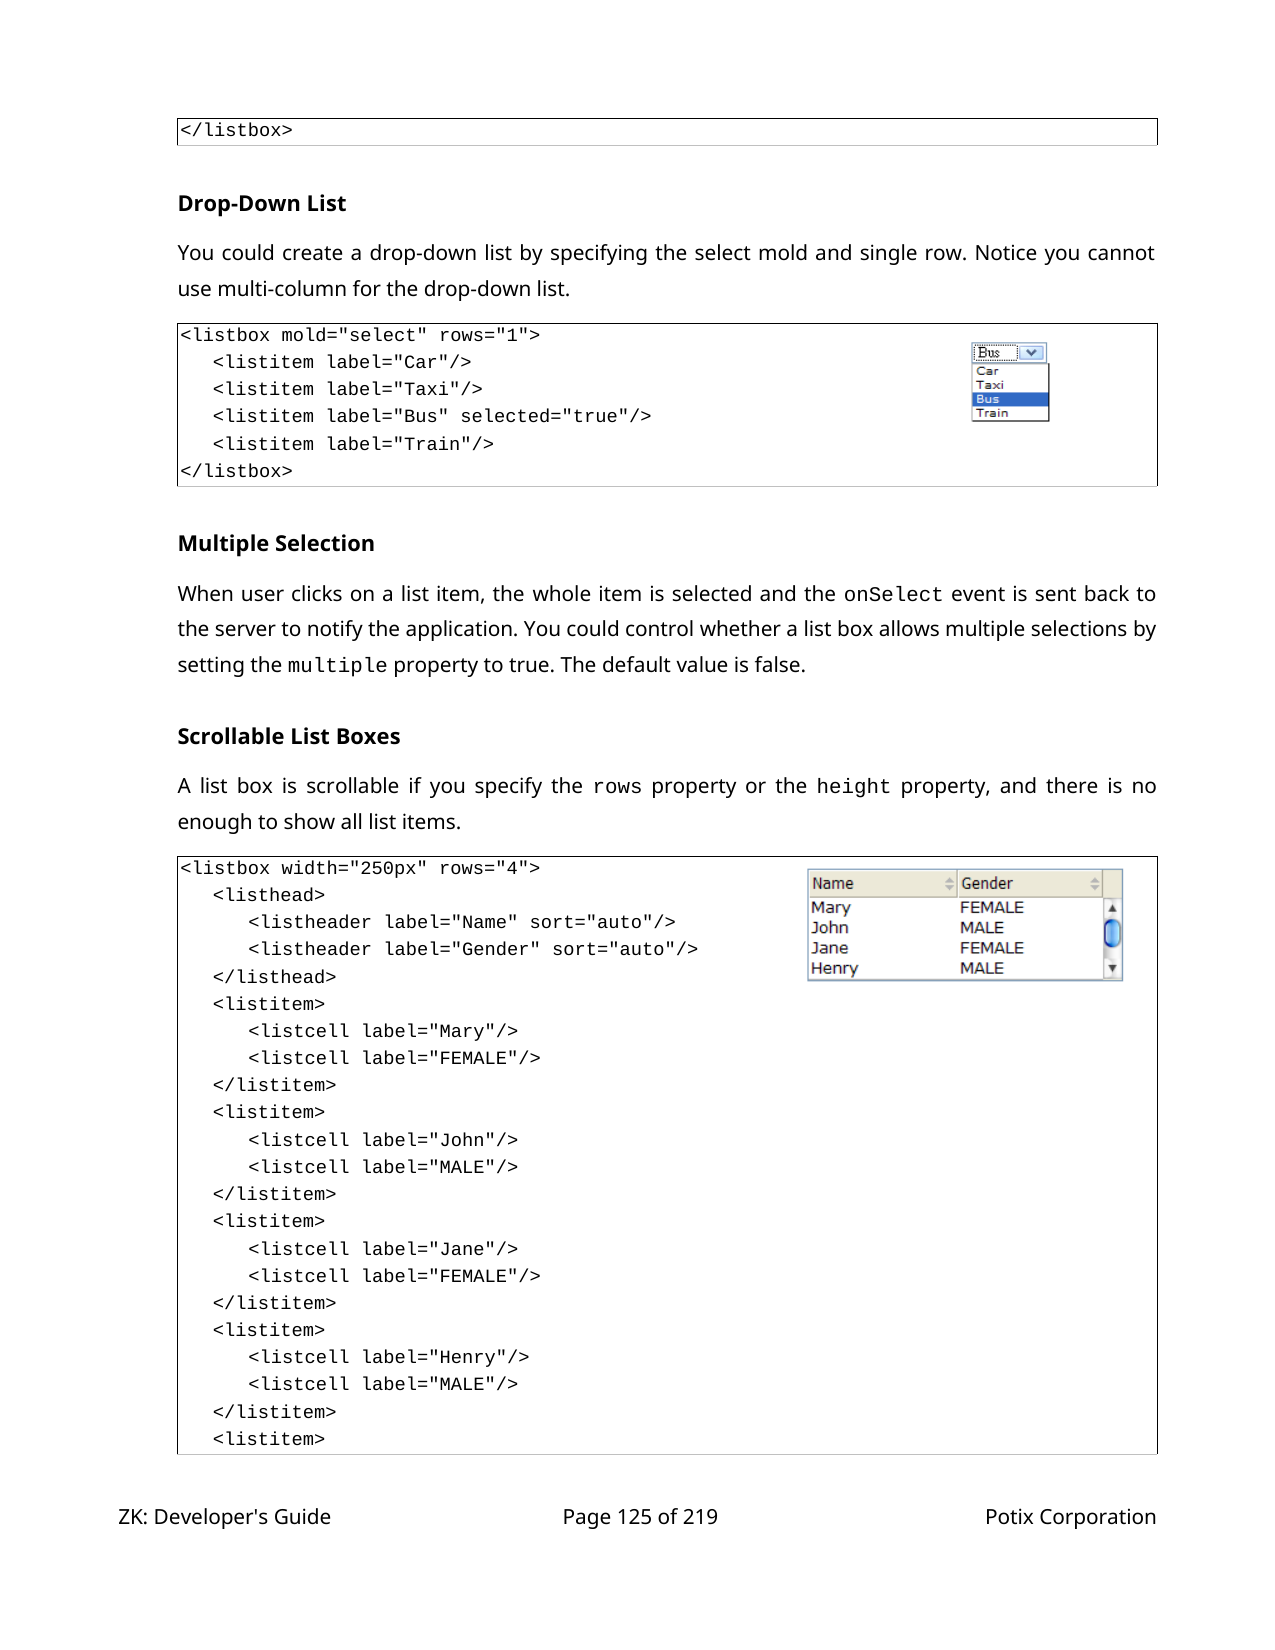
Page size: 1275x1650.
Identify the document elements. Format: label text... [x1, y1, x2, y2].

text <listhead> [178, 883, 805, 907]
text <listcell label="Henry"/> [178, 1345, 1157, 1369]
text [1127, 883, 1157, 907]
text <listitem> [178, 1100, 1157, 1125]
text <listbox mold="select" rows="1"> [178, 324, 1157, 347]
text </listitem> [178, 1399, 1157, 1424]
text </listitem> [178, 1073, 1157, 1097]
text You could create a drop-down list by specifying the select mold and single row. Notice you cannot use multi-column for the drop-down list. [177, 238, 1157, 302]
text </listbox> [178, 119, 1157, 145]
text </listitem> [178, 1182, 1157, 1206]
text <listcell label="FEMALE"/> [178, 1263, 1157, 1288]
text <listitem label="Car"/> [178, 350, 968, 374]
text <listitem> [178, 1427, 1157, 1454]
text A list box is scrollable if you specify the rows property or the height property, and there is no enough to show all list items. [177, 771, 1157, 835]
text <listcell label="Jane"/> [178, 1236, 1157, 1261]
text <listcell label="MALE"/> [178, 1372, 1157, 1397]
text [1053, 350, 1157, 374]
text <listcell label="John"/> [178, 1128, 1157, 1152]
text <listitem label="Taxi"/> [178, 377, 968, 401]
text <listitem> [178, 1209, 1157, 1233]
subtitle Scrollable List Boxes [177, 721, 1157, 751]
text </listhead> [178, 964, 1157, 989]
subtitle Multiple Selection [177, 528, 1157, 558]
text <listcell label="FEMALE"/> [178, 1046, 1157, 1070]
text <listitem> [178, 1318, 1157, 1342]
text When user clicks on a list item, the whole item is selected and the onSelect event is sent back to the server to notify the application. You could control whether a list box allows multiple selections by setting the multiple property to true. The default value is false. [177, 579, 1157, 678]
text <listbox width="250px" rows="4"> [178, 857, 1157, 880]
text <listitem> [178, 992, 1157, 1016]
picture [968, 341, 1053, 424]
text </listitem> [178, 1291, 1157, 1315]
text <listheader label="Name" sort="auto"/> [178, 910, 805, 934]
text </listbox> [178, 458, 1157, 486]
text <listcell label="Mary"/> [178, 1019, 1157, 1043]
text <listheader label="Gender" sort="auto"/> [178, 937, 805, 962]
text [1053, 377, 1157, 401]
subtitle Drop-Down List [177, 188, 1157, 218]
text <listitem label="Bus" selected="true"/> [178, 404, 1157, 428]
picture [805, 865, 1127, 984]
text <listcell label="MALE"/> [178, 1155, 1157, 1179]
text <listitem label="Train"/> [178, 431, 1157, 456]
